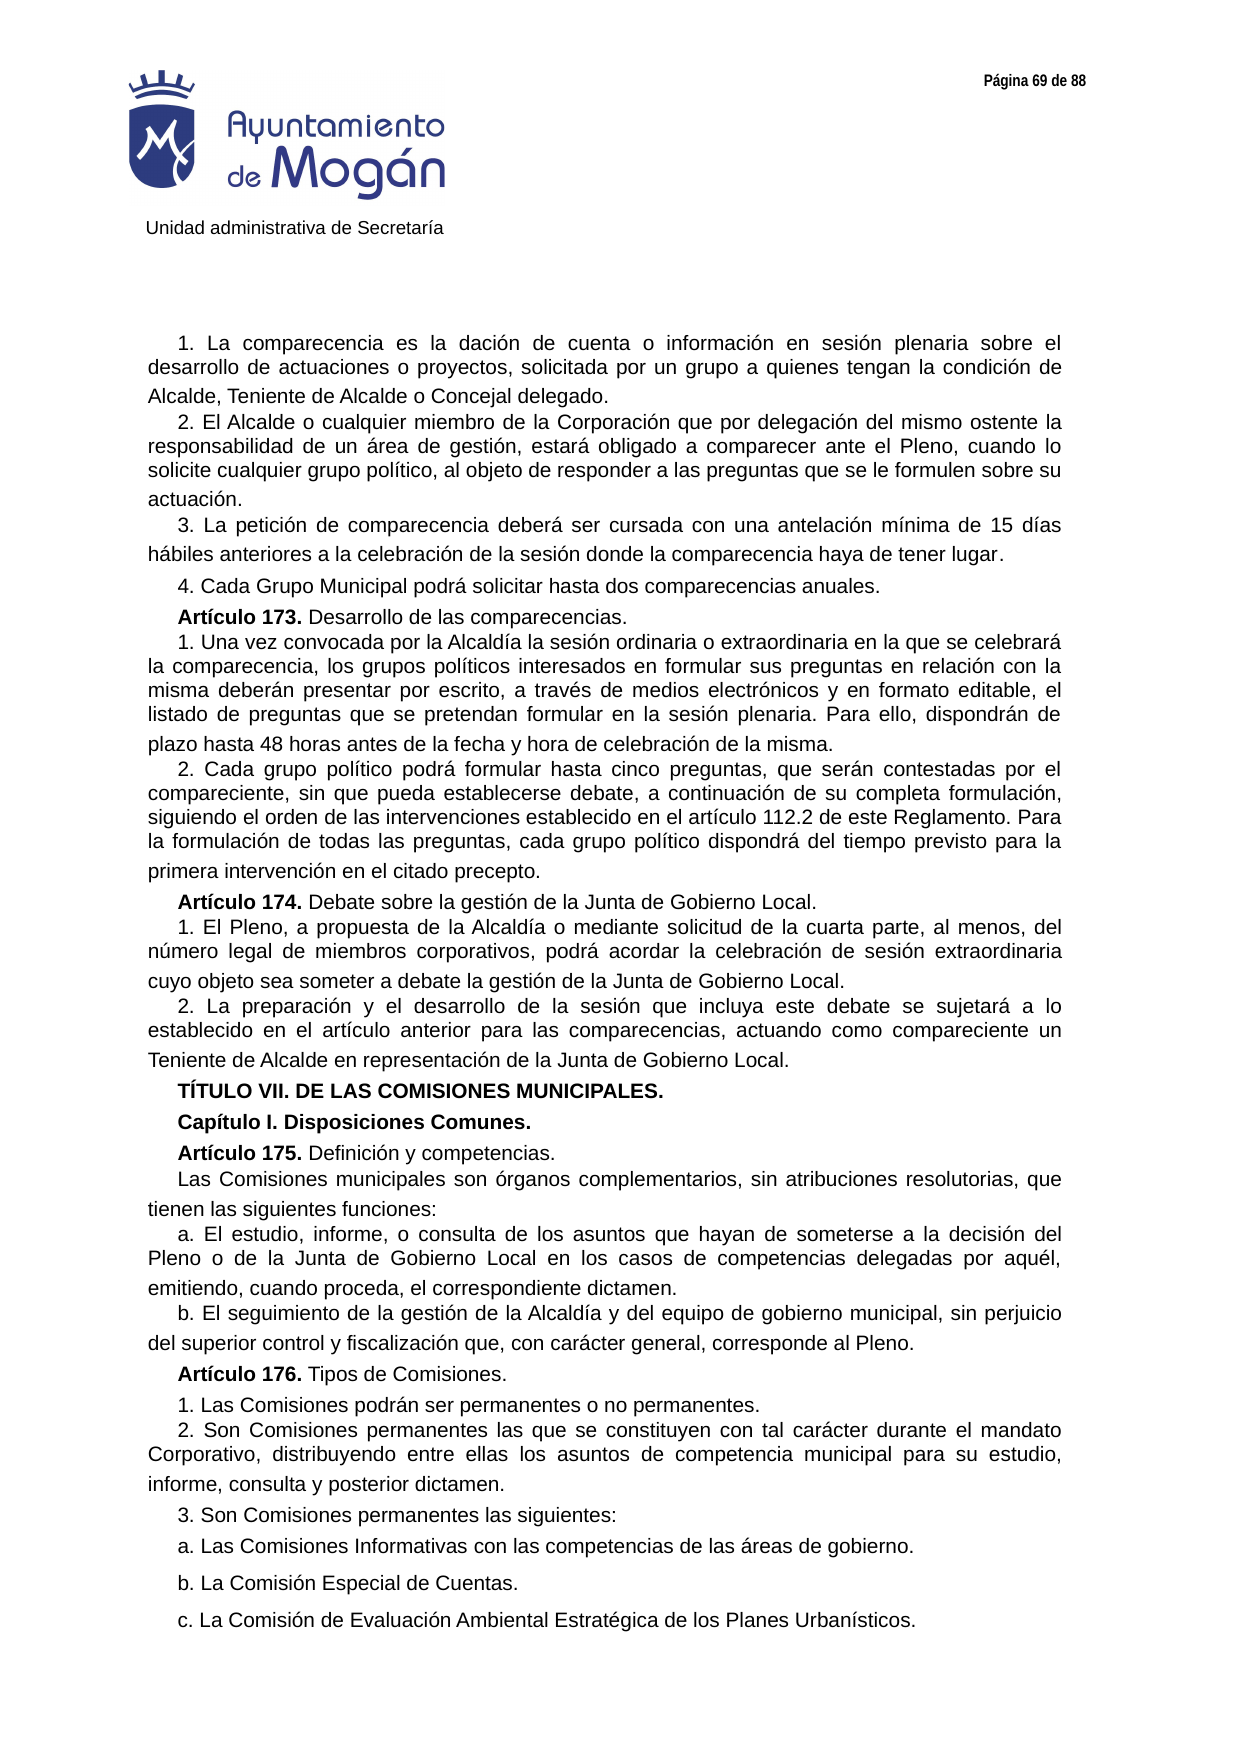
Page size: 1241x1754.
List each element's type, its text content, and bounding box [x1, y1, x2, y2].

text 1. La comparecencia es la dación de cuenta o información en sesión plenaria sobre el desarrollo de actuaciones o proyectos, solicitada por un grupo a quienes tengan la condición de Alcalde, Teniente de Alcalde o Concejal delegado. [148, 331, 1063, 409]
text Capítulo I. Disposiciones Comunes. [148, 1104, 1063, 1136]
text Artículo 175. Definición y competencias. [148, 1136, 1063, 1167]
text Artículo 174. Debate sobre la gestión de la Junta de Gobierno Local. [148, 884, 1063, 915]
text 2. La preparación y el desarrollo de la sesión que incluya este debate se sujetará a lo establecido en el artículo anterior para las comparecencias, actuando como compareciente un Teniente de Alcalde en representación de la Junta de Gobierno Local. [148, 994, 1063, 1073]
text a. El estudio, informe, o consulta de los asuntos que hayan de someterse a la decisión del Pleno o de la Junta de Gobierno Local en los casos de competencias delegadas por aquél, emitiendo, cuando proceda, el correspondiente dictamen. [148, 1222, 1063, 1301]
text 2. Cada grupo político podrá formular hasta cinco preguntas, que serán contestadas por el compareciente, sin que pueda establecerse debate, a continuación de su completa formulación, siguiendo el orden de las intervenciones establecido en el artículo 112.2 de este Reglamento. Para la formulación de todas las preguntas, cada grupo político dispondrá del tiempo previsto para la primera intervención en el citado precepto. [148, 757, 1063, 884]
text Las Comisiones municipales son órganos complementarios, sin atribuciones resolutorias, que tienen las siguientes funciones: [148, 1167, 1063, 1222]
text Artículo 176. Tipos de Comisiones. [148, 1356, 1063, 1387]
text 4. Cada Grupo Municipal podrá solicitar hasta dos comparecencias anuales. [148, 568, 1063, 599]
text Artículo 173. Desarrollo de las comparecencias. [148, 599, 1063, 630]
text b. El seguimiento de la gestión de la Alcaldía y del equipo de gobierno municipal, sin perjuicio del superior control y fiscalización que, con carácter general, corresponde al Pleno. [148, 1301, 1063, 1356]
picture [128, 70, 445, 206]
text c. La Comisión de Evaluación Ambiental Estratégica de los Planes Urbanísticos. [148, 1603, 1063, 1634]
text TÍTULO VII. DE LAS COMISIONES MUNICIPALES. [148, 1073, 1063, 1104]
text 2. Son Comisiones permanentes las que se constituyen con tal carácter durante el mandato Corporativo, distribuyendo entre ellas los asuntos de competencia municipal para su estudio, informe, consulta y posterior dictamen. [148, 1418, 1063, 1497]
text b. La Comisión Especial de Cuentas. [148, 1566, 1063, 1597]
text 2. El Alcalde o cualquier miembro de la Corporación que por delegación del mismo ostente la responsabilidad de un área de gestión, estará obligado a comparecer ante el Pleno, cuando lo solicite cualquier grupo político, al objeto de responder a las preguntas que se le formulen sobre su actuación. [148, 409, 1063, 513]
text 1. Una vez convocada por la Alcaldía la sesión ordinaria o extraordinaria en la que se celebrará la comparecencia, los grupos políticos interesados en formular sus preguntas en relación con la misma deberán presentar por escrito, a través de medios electrónicos y en formato editable, el listado de preguntas que se pretendan formular en la sesión plenaria. Para ello, dispondrán de plazo hasta 48 horas antes de la fecha y hora de celebración de la misma. [148, 630, 1063, 757]
text 1. El Pleno, a propuesta de la Alcaldía o mediante solicitud de la cuarta parte, al menos, del número legal de miembros corporativos, podrá acordar la celebración de sesión extraordinaria cuyo objeto sea someter a debate la gestión de la Junta de Gobierno Local. [148, 915, 1063, 994]
text 3. Son Comisiones permanentes las siguientes: [148, 1497, 1063, 1528]
text a. Las Comisiones Informativas con las competencias de las áreas de gobierno. [148, 1528, 1063, 1559]
text 3. La petición de comparecencia deberá ser cursada con una antelación mínima de 15 días hábiles anteriores a la celebración de la sesión donde la comparecencia haya de tener lugar. [148, 513, 1063, 568]
text 1. Las Comisiones podrán ser permanentes o no permanentes. [148, 1387, 1063, 1418]
